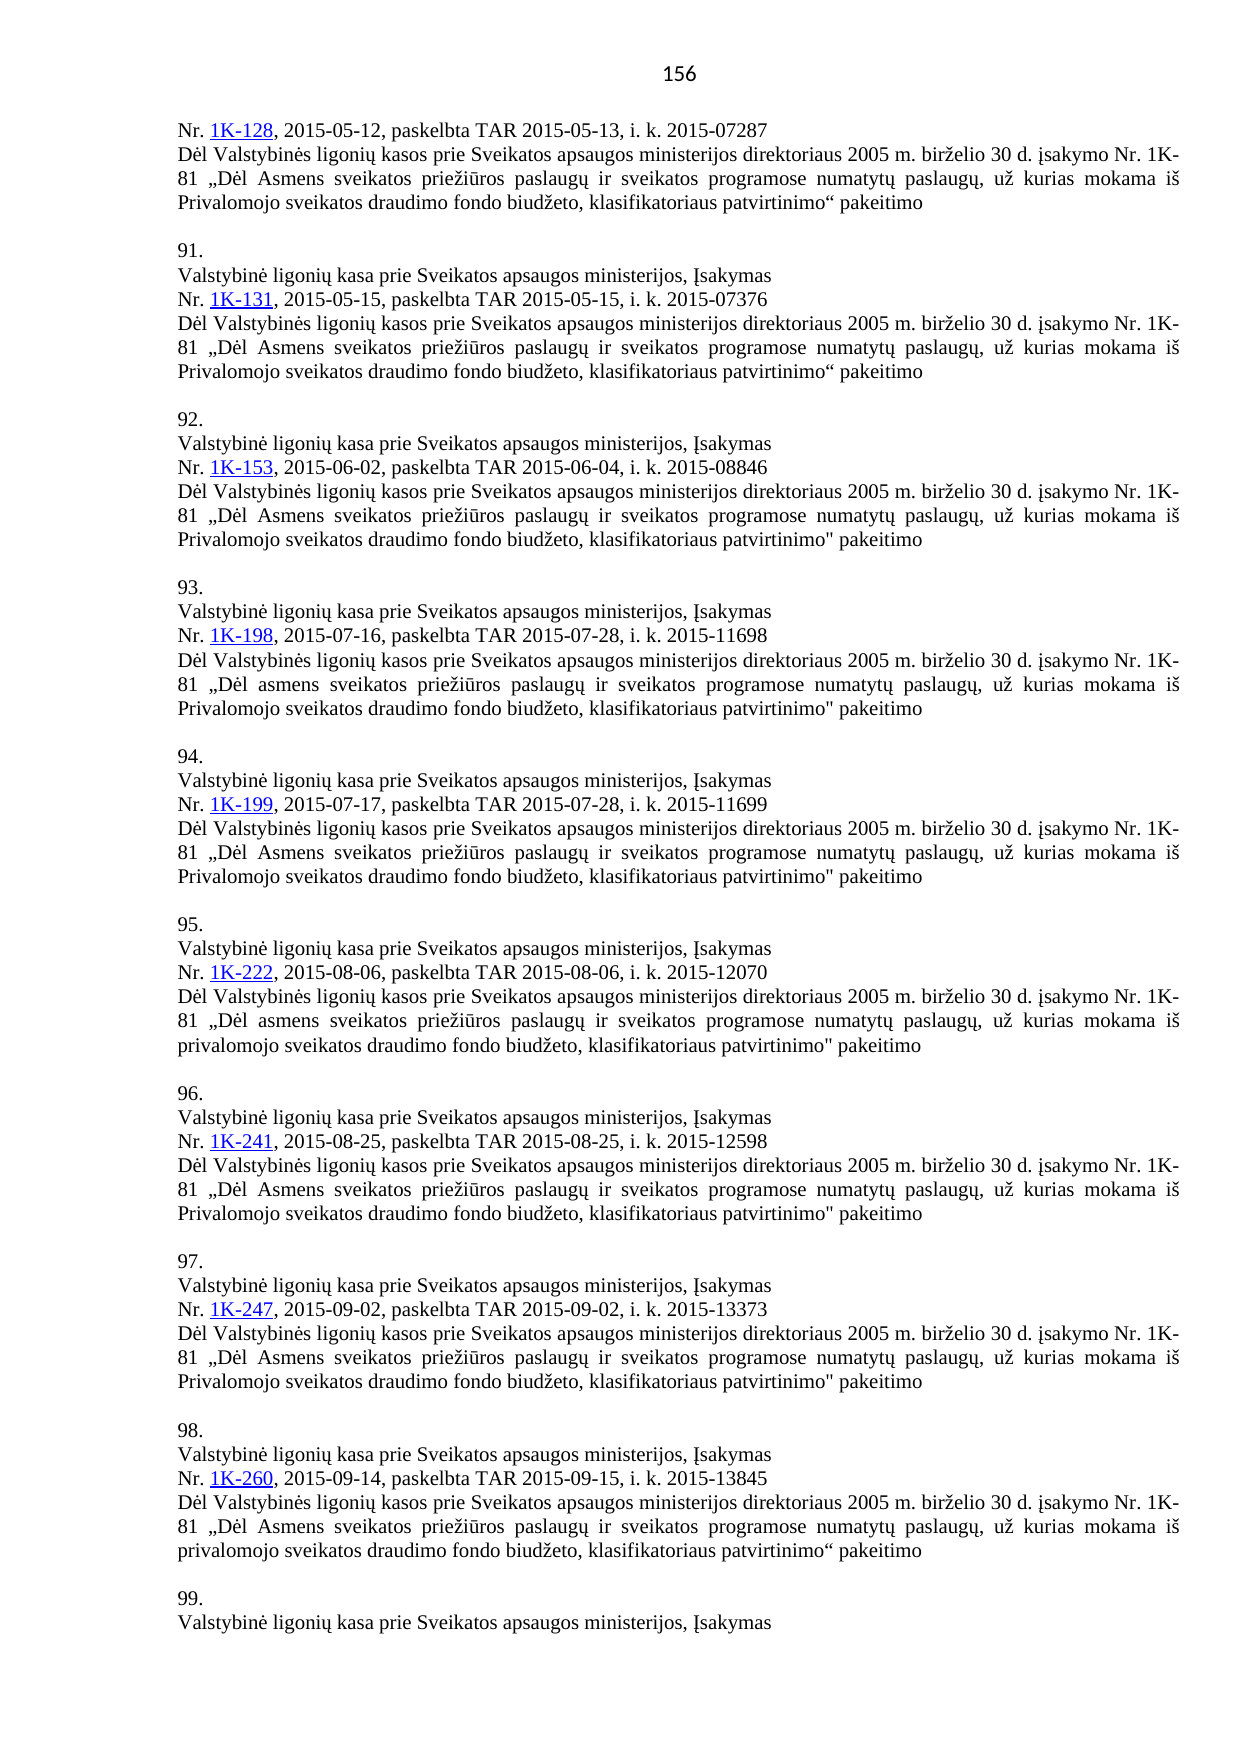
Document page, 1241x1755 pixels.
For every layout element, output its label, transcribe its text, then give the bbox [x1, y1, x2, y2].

text Nr. 1K-198, 2015-07-16, paskelbta TAR 2015-07-28, i. k. 2015-11698 [177, 623, 1181, 647]
text 94. [177, 744, 1181, 768]
text 98. [177, 1417, 1181, 1442]
text Valstybinė ligonių kasa prie Sveikatos apsaugos ministerijos, Įsakymas [177, 936, 1181, 960]
text Nr. 1K-128, 2015-05-12, paskelbta TAR 2015-05-13, i. k. 2015-07287 [177, 118, 1181, 142]
text Dėl Valstybinės ligonių kasos prie Sveikatos apsaugos ministerijos direktoriaus 2005 m. birželio 30 d. įsakymo Nr. 1K-81 „Dėl Asmens sveikatos priežiūros paslaugų ir sveikatos programose numatytų paslaugų, už kurias mokama iš Privalomojo sveikatos draudimo fondo biudžeto, klasifikatoriaus patvirtinimo" pakeitimo [177, 479, 1181, 551]
text Nr. 1K-241, 2015-08-25, paskelbta TAR 2015-08-25, i. k. 2015-12598 [177, 1129, 1181, 1153]
text Nr. 1K-222, 2015-08-06, paskelbta TAR 2015-08-06, i. k. 2015-12070 [177, 960, 1181, 984]
text Nr. 1K-260, 2015-09-14, paskelbta TAR 2015-09-15, i. k. 2015-13845 [177, 1466, 1181, 1490]
text 93. [177, 575, 1181, 599]
text Dėl Valstybinės ligonių kasos prie Sveikatos apsaugos ministerijos direktoriaus 2005 m. birželio 30 d. įsakymo Nr. 1K-81 „Dėl Asmens sveikatos priežiūros paslaugų ir sveikatos programose numatytų paslaugų, už kurias mokama iš Privalomojo sveikatos draudimo fondo biudžeto, klasifikatoriaus patvirtinimo“ pakeitimo [177, 311, 1181, 383]
text Dėl Valstybinės ligonių kasos prie Sveikatos apsaugos ministerijos direktoriaus 2005 m. birželio 30 d. įsakymo Nr. 1K-81 „Dėl Asmens sveikatos priežiūros paslaugų ir sveikatos programose numatytų paslaugų, už kurias mokama iš Privalomojo sveikatos draudimo fondo biudžeto, klasifikatoriaus patvirtinimo“ pakeitimo [177, 142, 1181, 214]
text Dėl Valstybinės ligonių kasos prie Sveikatos apsaugos ministerijos direktoriaus 2005 m. birželio 30 d. įsakymo Nr. 1K-81 „Dėl Asmens sveikatos priežiūros paslaugų ir sveikatos programose numatytų paslaugų, už kurias mokama iš Privalomojo sveikatos draudimo fondo biudžeto, klasifikatoriaus patvirtinimo" pakeitimo [177, 1321, 1181, 1393]
text 96. [177, 1081, 1181, 1105]
text Valstybinė ligonių kasa prie Sveikatos apsaugos ministerijos, Įsakymas [177, 599, 1181, 623]
text Nr. 1K-153, 2015-06-02, paskelbta TAR 2015-06-04, i. k. 2015-08846 [177, 455, 1181, 479]
text Valstybinė ligonių kasa prie Sveikatos apsaugos ministerijos, Įsakymas [177, 1610, 1181, 1634]
text Valstybinė ligonių kasa prie Sveikatos apsaugos ministerijos, Įsakymas [177, 1442, 1181, 1466]
text Valstybinė ligonių kasa prie Sveikatos apsaugos ministerijos, Įsakymas [177, 1105, 1181, 1129]
text Dėl Valstybinės ligonių kasos prie Sveikatos apsaugos ministerijos direktoriaus 2005 m. birželio 30 d. įsakymo Nr. 1K-81 „Dėl Asmens sveikatos priežiūros paslaugų ir sveikatos programose numatytų paslaugų, už kurias mokama iš privalomojo sveikatos draudimo fondo biudžeto, klasifikatoriaus patvirtinimo“ pakeitimo [177, 1490, 1181, 1562]
text 97. [177, 1249, 1181, 1273]
text 92. [177, 407, 1181, 431]
text Nr. 1K-199, 2015-07-17, paskelbta TAR 2015-07-28, i. k. 2015-11699 [177, 792, 1181, 816]
text Nr. 1K-247, 2015-09-02, paskelbta TAR 2015-09-02, i. k. 2015-13373 [177, 1297, 1181, 1321]
text Valstybinė ligonių kasa prie Sveikatos apsaugos ministerijos, Įsakymas [177, 1273, 1181, 1297]
text Valstybinė ligonių kasa prie Sveikatos apsaugos ministerijos, Įsakymas [177, 431, 1181, 455]
text 95. [177, 912, 1181, 936]
text Dėl Valstybinės ligonių kasos prie Sveikatos apsaugos ministerijos direktoriaus 2005 m. birželio 30 d. įsakymo Nr. 1K-81 „Dėl Asmens sveikatos priežiūros paslaugų ir sveikatos programose numatytų paslaugų, už kurias mokama iš Privalomojo sveikatos draudimo fondo biudžeto, klasifikatoriaus patvirtinimo" pakeitimo [177, 816, 1181, 888]
text Dėl Valstybinės ligonių kasos prie Sveikatos apsaugos ministerijos direktoriaus 2005 m. birželio 30 d. įsakymo Nr. 1K-81 „Dėl asmens sveikatos priežiūros paslaugų ir sveikatos programose numatytų paslaugų, už kurias mokama iš privalomojo sveikatos draudimo fondo biudžeto, klasifikatoriaus patvirtinimo" pakeitimo [177, 984, 1181, 1057]
text Valstybinė ligonių kasa prie Sveikatos apsaugos ministerijos, Įsakymas [177, 262, 1181, 287]
text 91. [177, 238, 1181, 262]
text Dėl Valstybinės ligonių kasos prie Sveikatos apsaugos ministerijos direktoriaus 2005 m. birželio 30 d. įsakymo Nr. 1K-81 „Dėl asmens sveikatos priežiūros paslaugų ir sveikatos programose numatytų paslaugų, už kurias mokama iš Privalomojo sveikatos draudimo fondo biudžeto, klasifikatoriaus patvirtinimo" pakeitimo [177, 647, 1181, 720]
text Valstybinė ligonių kasa prie Sveikatos apsaugos ministerijos, Įsakymas [177, 768, 1181, 792]
text 99. [177, 1586, 1181, 1610]
text Nr. 1K-131, 2015-05-15, paskelbta TAR 2015-05-15, i. k. 2015-07376 [177, 287, 1181, 311]
text Dėl Valstybinės ligonių kasos prie Sveikatos apsaugos ministerijos direktoriaus 2005 m. birželio 30 d. įsakymo Nr. 1K-81 „Dėl Asmens sveikatos priežiūros paslaugų ir sveikatos programose numatytų paslaugų, už kurias mokama iš Privalomojo sveikatos draudimo fondo biudžeto, klasifikatoriaus patvirtinimo" pakeitimo [177, 1153, 1181, 1225]
